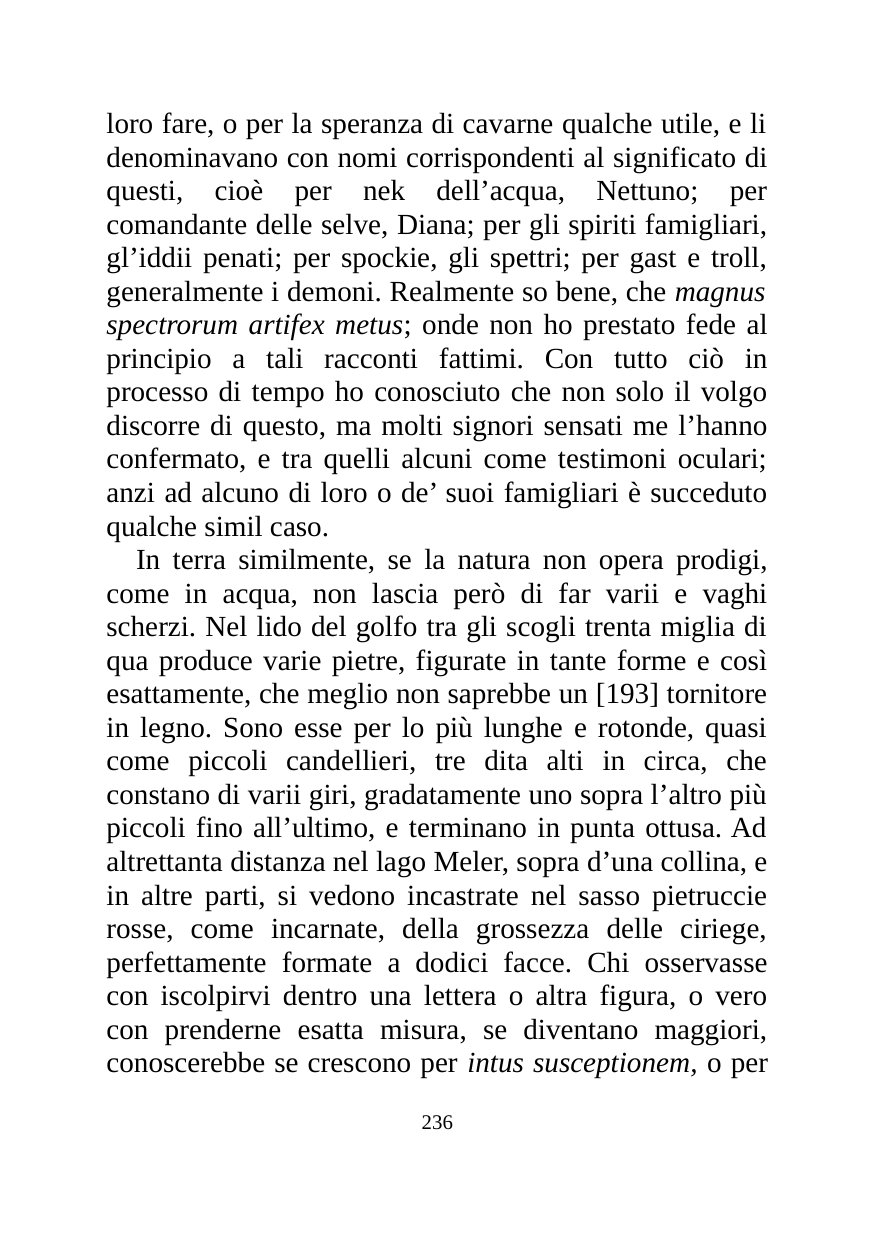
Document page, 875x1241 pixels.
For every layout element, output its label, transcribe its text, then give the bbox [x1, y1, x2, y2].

text In terra similmente, se la natura non opera prodigi, come in acqua, non lascia però di far varii e vaghi scherzi. Nel lido del golfo tra gli scogli trenta miglia di qua produce varie pietre, figurate in tante forme e così esattamente, che meglio non saprebbe un [193] tornitore in legno. Sono esse per lo più lunghe e rotonde, quasi come piccoli candellieri, tre dita alti in circa, che constano di varii giri, gradatamente uno sopra l’altro più piccoli fino all’ultimo, e terminano in punta ottusa. Ad altrettanta distanza nel lago Meler, sopra d’una collina, e in altre parti, si vedono incastrate nel sasso pietruccie rosse, come incarnate, della grossezza delle ciriege, perfettamente formate a dodici facce. Chi osservasse con iscolpirvi dentro una lettera o altra figura, o vero con prenderne esatta misura, se diventano maggiori, conoscerebbe se crescono per intus susceptionem, o per [106, 542, 768, 1079]
text loro fare, o per la speranza di cavarne qualche utile, e li denominavano con nomi corrispondenti al significato di questi, cioè per nek dell’acqua, Nettuno; per comandante delle selve, Diana; per gli spiriti famigliari, gl’iddii penati; per spockie, gli spettri; per gast e troll, generalmente i demoni. Realmente so bene, che magnus spectrorum artifex metus; onde non ho prestato fede al principio a tali racconti fattimi. Con tutto ciò in processo di tempo ho conosciuto che non solo il volgo discorre di questo, ma molti signori sensati me l’hanno confermato, e tra quelli alcuni come testimoni oculari; anzi ad alcuno di loro o de’ suoi famigliari è succeduto qualche simil caso. [106, 106, 768, 542]
